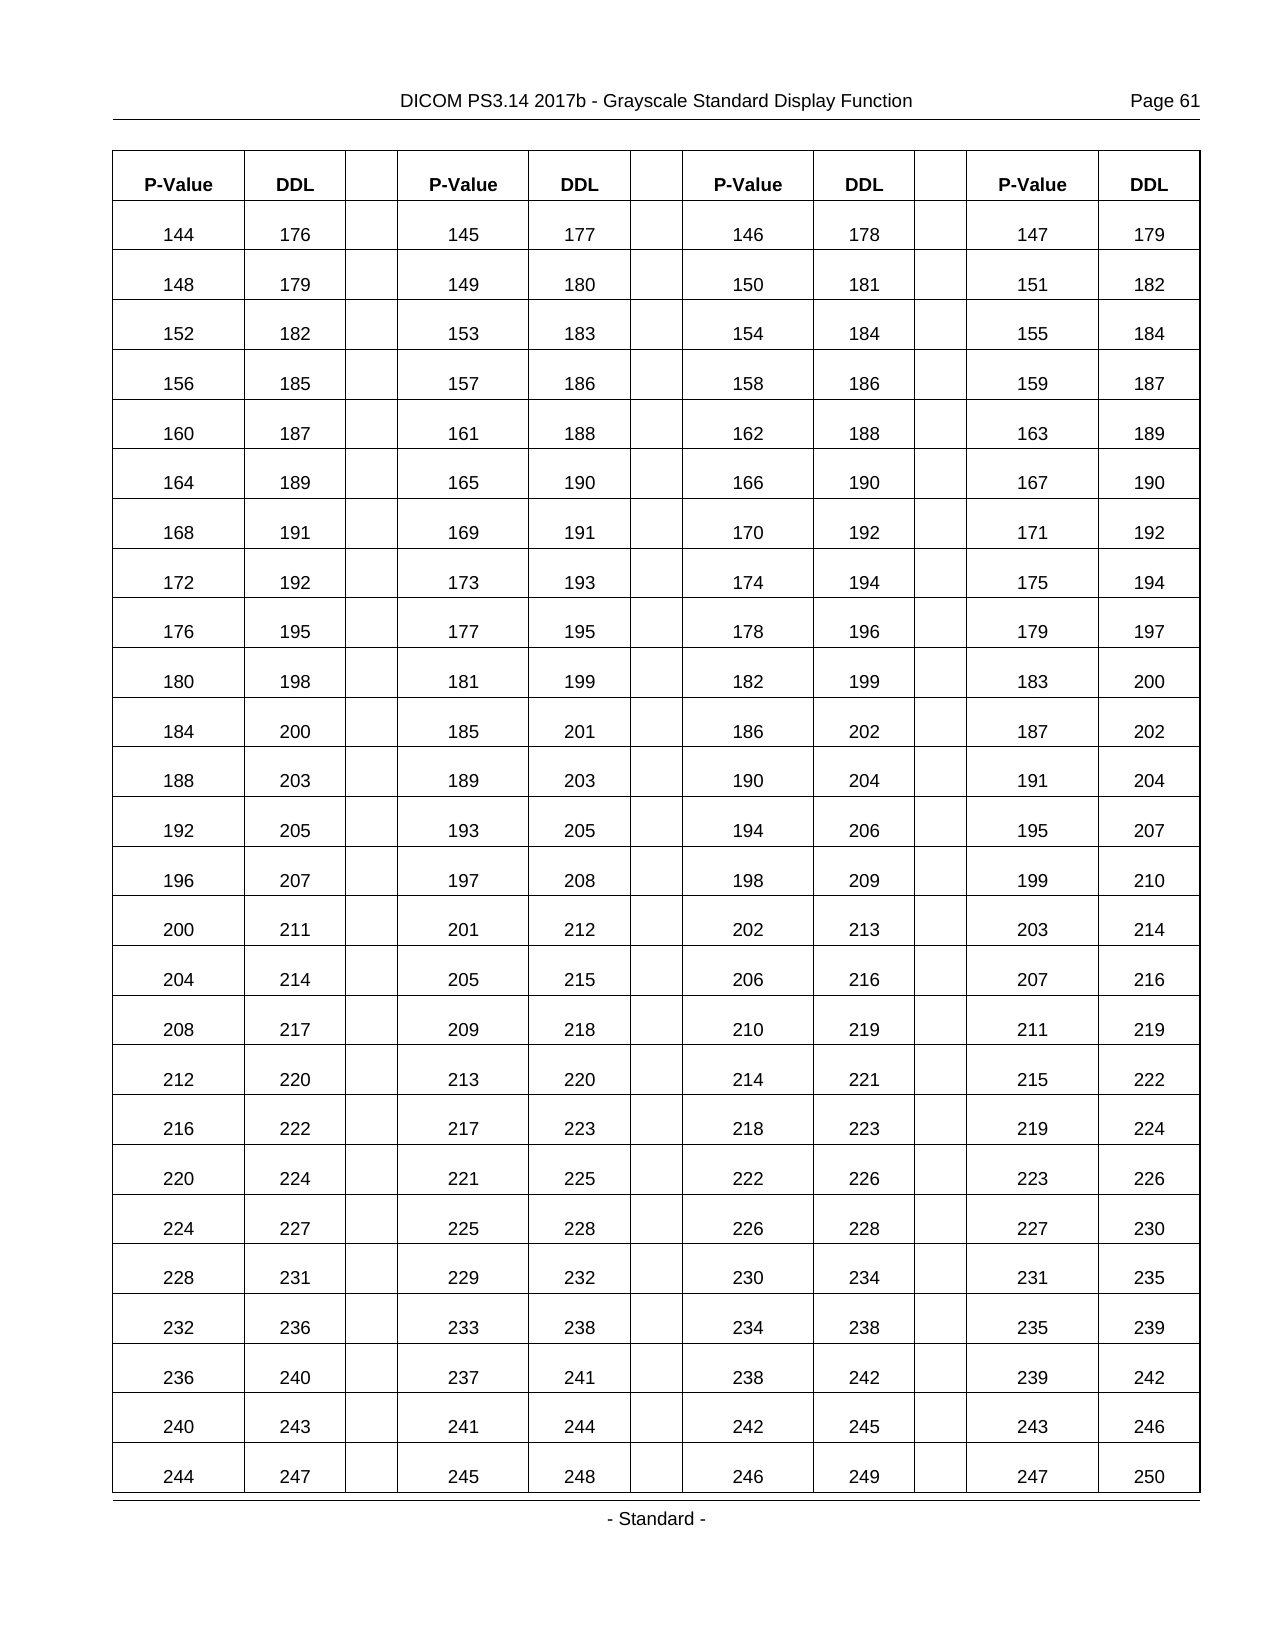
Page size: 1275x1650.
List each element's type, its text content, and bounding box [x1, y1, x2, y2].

table_cell 226 [814, 1145, 914, 1193]
table_cell 218 [529, 996, 630, 1044]
table_header [346, 151, 397, 200]
table_cell 167 [967, 449, 1098, 498]
table_cell 223 [967, 1145, 1098, 1193]
table_cell 168 [113, 499, 244, 547]
table_cell [915, 499, 966, 547]
table_cell 208 [113, 996, 244, 1044]
table_cell 240 [245, 1344, 345, 1392]
table_cell 216 [814, 946, 914, 995]
table_cell 229 [398, 1244, 528, 1293]
table_cell 191 [967, 747, 1098, 796]
table_cell 179 [245, 250, 345, 299]
table_cell 220 [113, 1145, 244, 1193]
table_cell 213 [398, 1045, 528, 1094]
table_cell 192 [245, 549, 345, 597]
table_cell 234 [814, 1244, 914, 1293]
table_cell 195 [967, 797, 1098, 846]
table_cell 175 [967, 549, 1098, 597]
table_cell [631, 1344, 682, 1392]
table_cell 249 [814, 1443, 914, 1492]
table_cell 178 [683, 598, 813, 647]
table_cell [346, 1294, 397, 1342]
table_cell [915, 1344, 966, 1392]
table_cell 202 [683, 896, 813, 945]
table_cell 190 [529, 449, 630, 498]
table_cell 185 [245, 350, 345, 398]
table_cell 246 [683, 1443, 813, 1492]
table_cell 157 [398, 350, 528, 398]
table_cell 184 [1099, 300, 1199, 349]
table_cell 166 [683, 449, 813, 498]
table_cell 196 [814, 598, 914, 647]
table_cell [915, 1195, 966, 1243]
table_cell 149 [398, 250, 528, 299]
table_cell 187 [1099, 350, 1199, 398]
table_cell 207 [245, 847, 345, 895]
table_cell 235 [967, 1294, 1098, 1342]
table_cell [631, 996, 682, 1044]
table_cell 195 [245, 598, 345, 647]
table_cell 243 [967, 1393, 1098, 1442]
table_cell [915, 598, 966, 647]
table_cell 147 [967, 201, 1098, 249]
table_cell 194 [683, 797, 813, 846]
table_cell 205 [398, 946, 528, 995]
table_cell [631, 648, 682, 697]
table_cell 210 [683, 996, 813, 1044]
table_cell [346, 747, 397, 796]
table_cell 227 [967, 1195, 1098, 1243]
table_cell 241 [398, 1393, 528, 1442]
table_cell 246 [1099, 1393, 1199, 1442]
table_cell [915, 400, 966, 448]
table_cell 211 [967, 996, 1098, 1044]
table_cell 217 [245, 996, 345, 1044]
table_cell [346, 1344, 397, 1392]
table_cell [346, 549, 397, 597]
table_cell 198 [683, 847, 813, 895]
table_cell 239 [1099, 1294, 1199, 1342]
table_cell 205 [245, 797, 345, 846]
table_cell [346, 1393, 397, 1442]
table_cell 200 [245, 698, 345, 746]
table_cell 228 [113, 1244, 244, 1293]
table_cell 188 [814, 400, 914, 448]
table_cell 183 [529, 300, 630, 349]
table_cell 222 [683, 1145, 813, 1193]
table_cell 177 [529, 201, 630, 249]
table_cell 177 [398, 598, 528, 647]
table_cell 217 [398, 1095, 528, 1144]
table_cell 182 [245, 300, 345, 349]
table_cell [915, 946, 966, 995]
table_cell 216 [1099, 946, 1199, 995]
table_cell 206 [683, 946, 813, 995]
table_cell 212 [529, 896, 630, 945]
table_cell 146 [683, 201, 813, 249]
table_cell 156 [113, 350, 244, 398]
table_cell 231 [967, 1244, 1098, 1293]
table_cell [346, 400, 397, 448]
table_cell [631, 1195, 682, 1243]
table_cell 240 [113, 1393, 244, 1442]
table_cell 219 [1099, 996, 1199, 1044]
table_cell 214 [245, 946, 345, 995]
table_cell 236 [245, 1294, 345, 1342]
table_cell 214 [683, 1045, 813, 1094]
table_cell 237 [398, 1344, 528, 1392]
table_cell [346, 1145, 397, 1193]
table_cell [346, 449, 397, 498]
table_cell 181 [398, 648, 528, 697]
table_cell 158 [683, 350, 813, 398]
table_cell [346, 797, 397, 846]
table_cell 202 [814, 698, 914, 746]
table_cell [631, 449, 682, 498]
table_cell 189 [1099, 400, 1199, 448]
table_cell 219 [814, 996, 914, 1044]
table_cell [346, 1045, 397, 1094]
table_cell 199 [967, 847, 1098, 895]
table_cell 145 [398, 201, 528, 249]
table_cell 247 [967, 1443, 1098, 1492]
table_cell 180 [113, 648, 244, 697]
table_header [631, 151, 682, 200]
table_cell [915, 896, 966, 945]
table_cell 220 [245, 1045, 345, 1094]
table_cell [631, 1045, 682, 1094]
table_cell 220 [529, 1045, 630, 1094]
table_cell [346, 996, 397, 1044]
table_cell [915, 549, 966, 597]
table_cell 204 [1099, 747, 1199, 796]
table_cell 174 [683, 549, 813, 597]
table_cell [631, 1095, 682, 1144]
table_cell 212 [113, 1045, 244, 1094]
table_cell 215 [967, 1045, 1098, 1094]
table_cell 224 [245, 1145, 345, 1193]
table_cell 244 [529, 1393, 630, 1442]
table_cell 241 [529, 1344, 630, 1392]
table_cell 202 [1099, 698, 1199, 746]
table_cell [915, 1244, 966, 1293]
table_cell 161 [398, 400, 528, 448]
table_cell 193 [529, 549, 630, 597]
table_cell 151 [967, 250, 1098, 299]
table_cell 193 [398, 797, 528, 846]
table_cell 203 [529, 747, 630, 796]
table_cell 197 [1099, 598, 1199, 647]
table_cell [915, 250, 966, 299]
table_cell 184 [814, 300, 914, 349]
table_cell 235 [1099, 1244, 1199, 1293]
table_cell [631, 499, 682, 547]
table_cell [915, 1443, 966, 1492]
table_cell 153 [398, 300, 528, 349]
table_cell [346, 350, 397, 398]
table_cell 178 [814, 201, 914, 249]
table_cell [346, 598, 397, 647]
table_cell 196 [113, 847, 244, 895]
table_cell [915, 996, 966, 1044]
table_cell 154 [683, 300, 813, 349]
table_cell 190 [683, 747, 813, 796]
table_cell 189 [398, 747, 528, 796]
table_cell 205 [529, 797, 630, 846]
table_cell 192 [113, 797, 244, 846]
table_cell 195 [529, 598, 630, 647]
table_header P-Value [967, 151, 1098, 200]
table_cell [346, 201, 397, 249]
table_cell [915, 648, 966, 697]
table_cell 222 [1099, 1045, 1199, 1094]
table_cell [631, 549, 682, 597]
table_cell 228 [529, 1195, 630, 1243]
table_cell [631, 847, 682, 895]
table_cell 200 [1099, 648, 1199, 697]
table_cell [346, 896, 397, 945]
table_cell 239 [967, 1344, 1098, 1392]
table_cell [631, 400, 682, 448]
table_cell 210 [1099, 847, 1199, 895]
table_cell [346, 946, 397, 995]
table_cell 187 [967, 698, 1098, 746]
table_cell 201 [529, 698, 630, 746]
table_cell 242 [814, 1344, 914, 1392]
table_cell 199 [814, 648, 914, 697]
table_cell 227 [245, 1195, 345, 1243]
table_cell 176 [113, 598, 244, 647]
table_header [915, 151, 966, 200]
table_header P-Value [113, 151, 244, 200]
table_cell 186 [683, 698, 813, 746]
table_cell 250 [1099, 1443, 1199, 1492]
table_cell [915, 350, 966, 398]
table_cell 230 [683, 1244, 813, 1293]
table_cell [915, 1045, 966, 1094]
table_cell 225 [398, 1195, 528, 1243]
table_cell 194 [814, 549, 914, 597]
table_cell [915, 1095, 966, 1144]
table_cell 215 [529, 946, 630, 995]
table_cell [915, 847, 966, 895]
table_cell 171 [967, 499, 1098, 547]
table_cell 201 [398, 896, 528, 945]
table_cell 182 [683, 648, 813, 697]
table_cell 216 [113, 1095, 244, 1144]
table_cell 164 [113, 449, 244, 498]
table_cell 221 [814, 1045, 914, 1094]
table_cell [631, 1443, 682, 1492]
table_cell 148 [113, 250, 244, 299]
table_cell 192 [814, 499, 914, 547]
table_cell [346, 1443, 397, 1492]
table_cell 144 [113, 201, 244, 249]
table_cell 186 [529, 350, 630, 398]
table_cell [631, 797, 682, 846]
table_cell 226 [683, 1195, 813, 1243]
table_cell 159 [967, 350, 1098, 398]
table_cell 244 [113, 1443, 244, 1492]
table_cell [915, 1145, 966, 1193]
table_cell 198 [245, 648, 345, 697]
table_cell 182 [1099, 250, 1199, 299]
table_cell 209 [398, 996, 528, 1044]
table_header DDL [529, 151, 630, 200]
table_cell 238 [814, 1294, 914, 1342]
table_cell 173 [398, 549, 528, 597]
table_cell 179 [967, 598, 1098, 647]
table_cell [631, 1294, 682, 1342]
table_cell 155 [967, 300, 1098, 349]
table_cell 204 [113, 946, 244, 995]
table_cell 243 [245, 1393, 345, 1442]
table_cell 150 [683, 250, 813, 299]
table_cell [915, 449, 966, 498]
table_cell [915, 797, 966, 846]
table_cell 223 [529, 1095, 630, 1144]
table_cell 213 [814, 896, 914, 945]
table_cell 238 [529, 1294, 630, 1342]
table_cell 169 [398, 499, 528, 547]
table_cell 223 [814, 1095, 914, 1144]
table_cell 192 [1099, 499, 1199, 547]
table_header DDL [814, 151, 914, 200]
table_cell 214 [1099, 896, 1199, 945]
table_cell 181 [814, 250, 914, 299]
table_cell 228 [814, 1195, 914, 1243]
table_cell 224 [1099, 1095, 1199, 1144]
table_cell 208 [529, 847, 630, 895]
table_cell 218 [683, 1095, 813, 1144]
table_cell 152 [113, 300, 244, 349]
table_cell 190 [814, 449, 914, 498]
table_cell [631, 896, 682, 945]
table_cell 219 [967, 1095, 1098, 1144]
table_cell 233 [398, 1294, 528, 1342]
table_cell 179 [1099, 201, 1199, 249]
table_cell 211 [245, 896, 345, 945]
table_cell 238 [683, 1344, 813, 1392]
table_cell 207 [1099, 797, 1199, 846]
table_cell 200 [113, 896, 244, 945]
table_cell 209 [814, 847, 914, 895]
table_cell 189 [245, 449, 345, 498]
table_cell 242 [683, 1393, 813, 1442]
table_cell 247 [245, 1443, 345, 1492]
table_cell 162 [683, 400, 813, 448]
table_cell [631, 946, 682, 995]
table_cell [631, 747, 682, 796]
table_cell [631, 250, 682, 299]
table_cell 160 [113, 400, 244, 448]
table_cell [631, 1393, 682, 1442]
table_cell 224 [113, 1195, 244, 1243]
table_cell 188 [529, 400, 630, 448]
table_cell [631, 201, 682, 249]
table_cell 163 [967, 400, 1098, 448]
table_cell 203 [245, 747, 345, 796]
table_cell 245 [814, 1393, 914, 1442]
table_cell 236 [113, 1344, 244, 1392]
table_cell [915, 1294, 966, 1342]
table_cell [346, 648, 397, 697]
table_cell [346, 499, 397, 547]
table_cell 199 [529, 648, 630, 697]
table_cell 232 [113, 1294, 244, 1342]
table_cell [346, 300, 397, 349]
table_header P-Value [398, 151, 528, 200]
table_cell 170 [683, 499, 813, 547]
table_cell [631, 1145, 682, 1193]
table_cell 188 [113, 747, 244, 796]
table_cell [631, 300, 682, 349]
table_cell 221 [398, 1145, 528, 1193]
table_cell 183 [967, 648, 1098, 697]
table_cell 186 [814, 350, 914, 398]
table_cell 204 [814, 747, 914, 796]
table_cell [631, 350, 682, 398]
table_cell [631, 598, 682, 647]
table_header DDL [245, 151, 345, 200]
table_cell [346, 698, 397, 746]
table_cell 222 [245, 1095, 345, 1144]
table_cell [915, 1393, 966, 1442]
table_header DDL [1099, 151, 1199, 200]
table_cell 234 [683, 1294, 813, 1342]
table_cell [346, 250, 397, 299]
table_cell 194 [1099, 549, 1199, 597]
table_cell 185 [398, 698, 528, 746]
table_cell [346, 1244, 397, 1293]
table_cell [915, 698, 966, 746]
table_cell 225 [529, 1145, 630, 1193]
table_cell 242 [1099, 1344, 1199, 1392]
table_cell 191 [245, 499, 345, 547]
table_cell 230 [1099, 1195, 1199, 1243]
table_cell [346, 1195, 397, 1243]
table_cell 172 [113, 549, 244, 597]
table_cell 207 [967, 946, 1098, 995]
table_cell [915, 300, 966, 349]
table_cell [346, 1095, 397, 1144]
table_cell 226 [1099, 1145, 1199, 1193]
table_cell [631, 698, 682, 746]
table_cell 203 [967, 896, 1098, 945]
table_cell 190 [1099, 449, 1199, 498]
table_cell 165 [398, 449, 528, 498]
table_cell 180 [529, 250, 630, 299]
table_cell 232 [529, 1244, 630, 1293]
table_cell [915, 747, 966, 796]
table_cell 206 [814, 797, 914, 846]
table_cell 191 [529, 499, 630, 547]
table_cell 176 [245, 201, 345, 249]
table_cell 197 [398, 847, 528, 895]
table_cell 231 [245, 1244, 345, 1293]
table_cell [346, 847, 397, 895]
table_cell 248 [529, 1443, 630, 1492]
table_cell 245 [398, 1443, 528, 1492]
table_cell [631, 1244, 682, 1293]
table_cell 187 [245, 400, 345, 448]
table_cell 184 [113, 698, 244, 746]
table_header P-Value [683, 151, 813, 200]
table_cell [915, 201, 966, 249]
